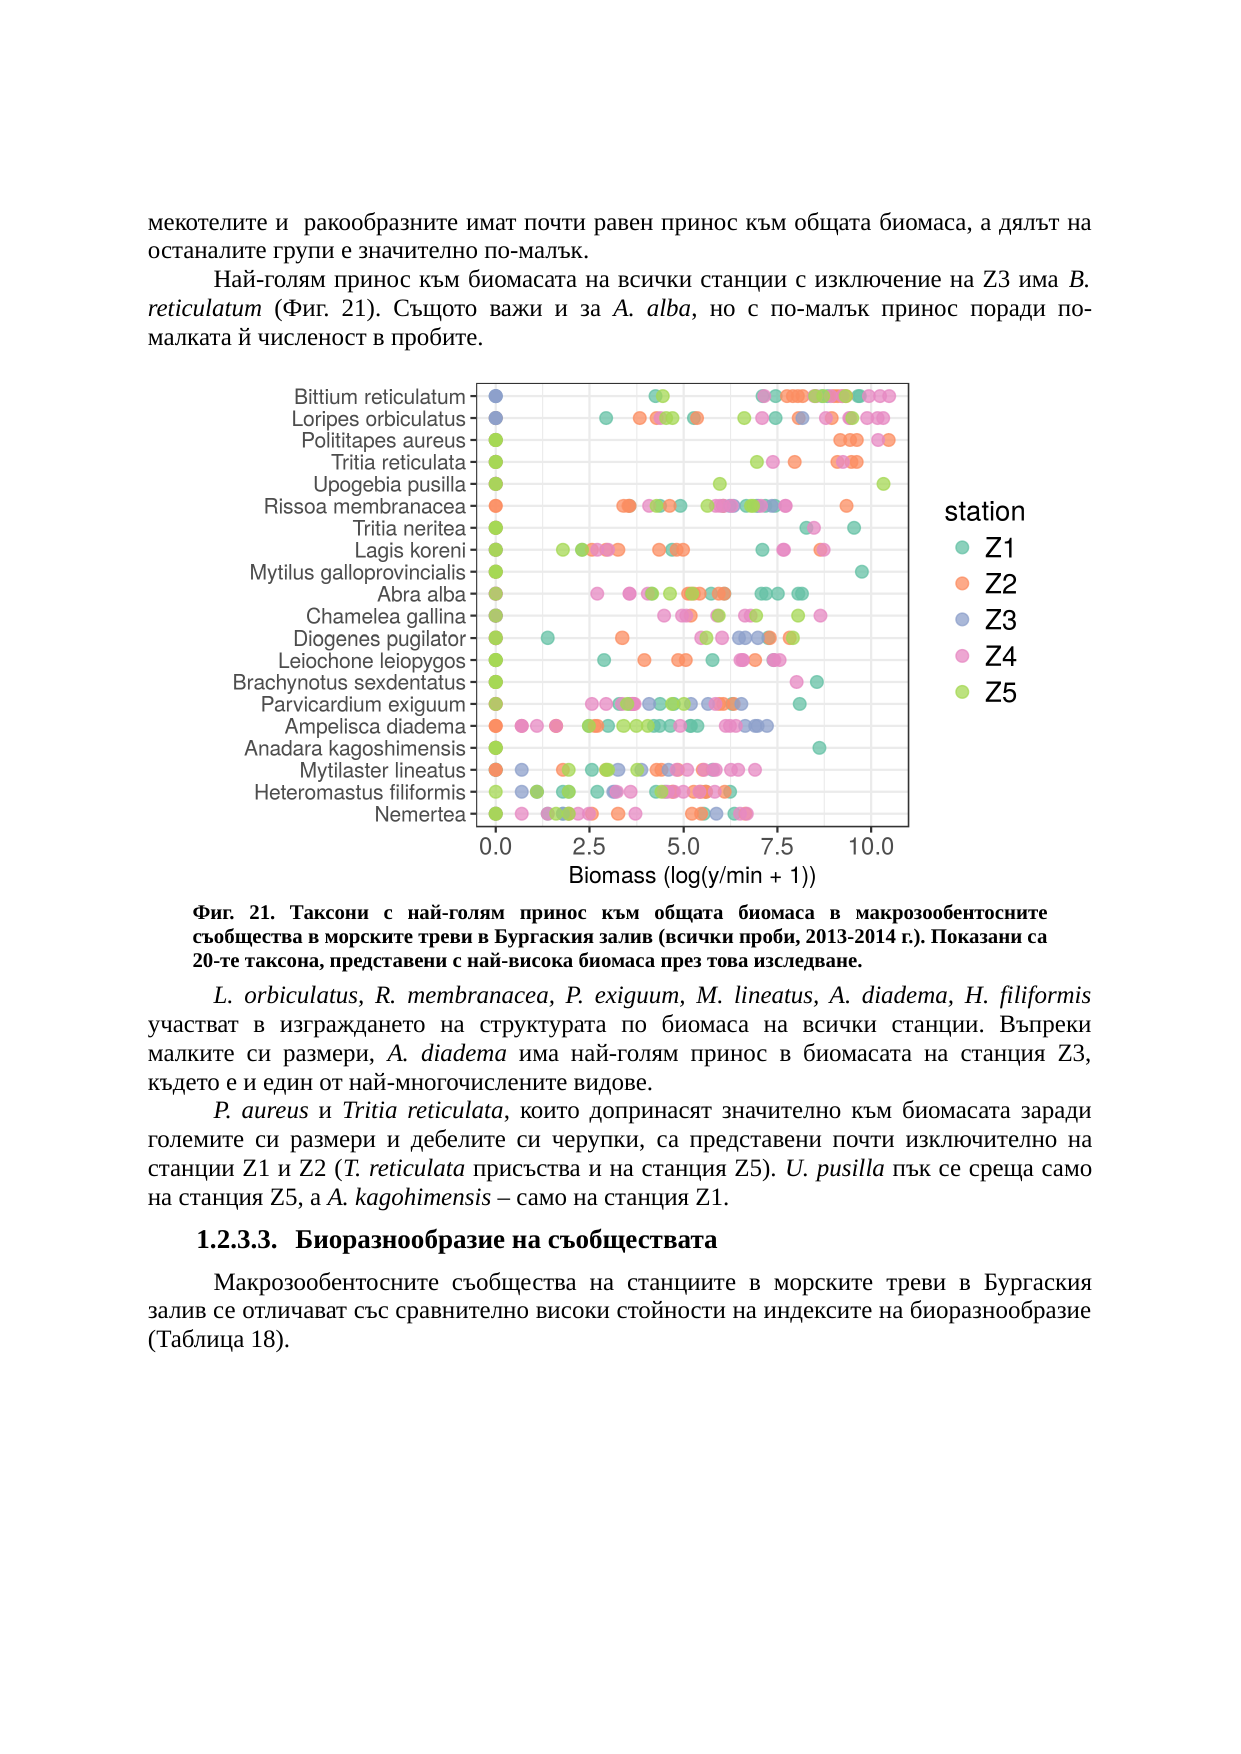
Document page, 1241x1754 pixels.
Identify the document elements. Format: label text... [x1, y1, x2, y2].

picture [192, 371, 1049, 900]
text Най-голям принос към биомасата на всички станции с изключение на Z3 има B. reticulatum (Фиг. 21). Същото важи и за A. alba, но с по-малък принос поради по-малката й численост в пробите. [148, 264, 1093, 350]
text P. aureus и Tritia reticulata, които допринасят значително към биомасата заради големите си размери и дебелите си черупки, са представени почти изключително на станции Z1 и Z2 (T. reticulata присъства и на станция Z5). U. pusilla пък се среща само на станция Z5, а A. kagohimensis – само на станция Z1. [148, 1096, 1093, 1211]
text мекотелите и ракообразните имат почти равен принос към общата биомаса, а дялът на останалите групи е значително по-малък. [148, 207, 1093, 264]
text Фиг. 21. Таксони с най-голям принос към общата биомаса в макрозообентосните съобщества в морските треви в Бургаския залив (всички проби, 2013-2014 г.). Показани са 20-те таксона, представени с най-висока биомаса през това изследване. [192, 900, 1048, 972]
subtitle Биоразнообразие на съобществата [266, 1223, 1093, 1254]
text Макрозообентосните съобщества на станциите в морските треви в Бургаския залив се отличават със сравнително високи стойности на индексите на биоразнообразие (Таблица 18). [148, 1267, 1093, 1353]
text L. orbiculatus, R. membranacea, P. exiguum, M. lineatus, A. diadema, H. filiformis участват в изграждането на структурата по биомаса на всички станции. Въпреки малките си размери, A. diadema има най-голям принос в биомасата на станция Z3, където е и един от най-многочислените видове. [148, 981, 1093, 1096]
